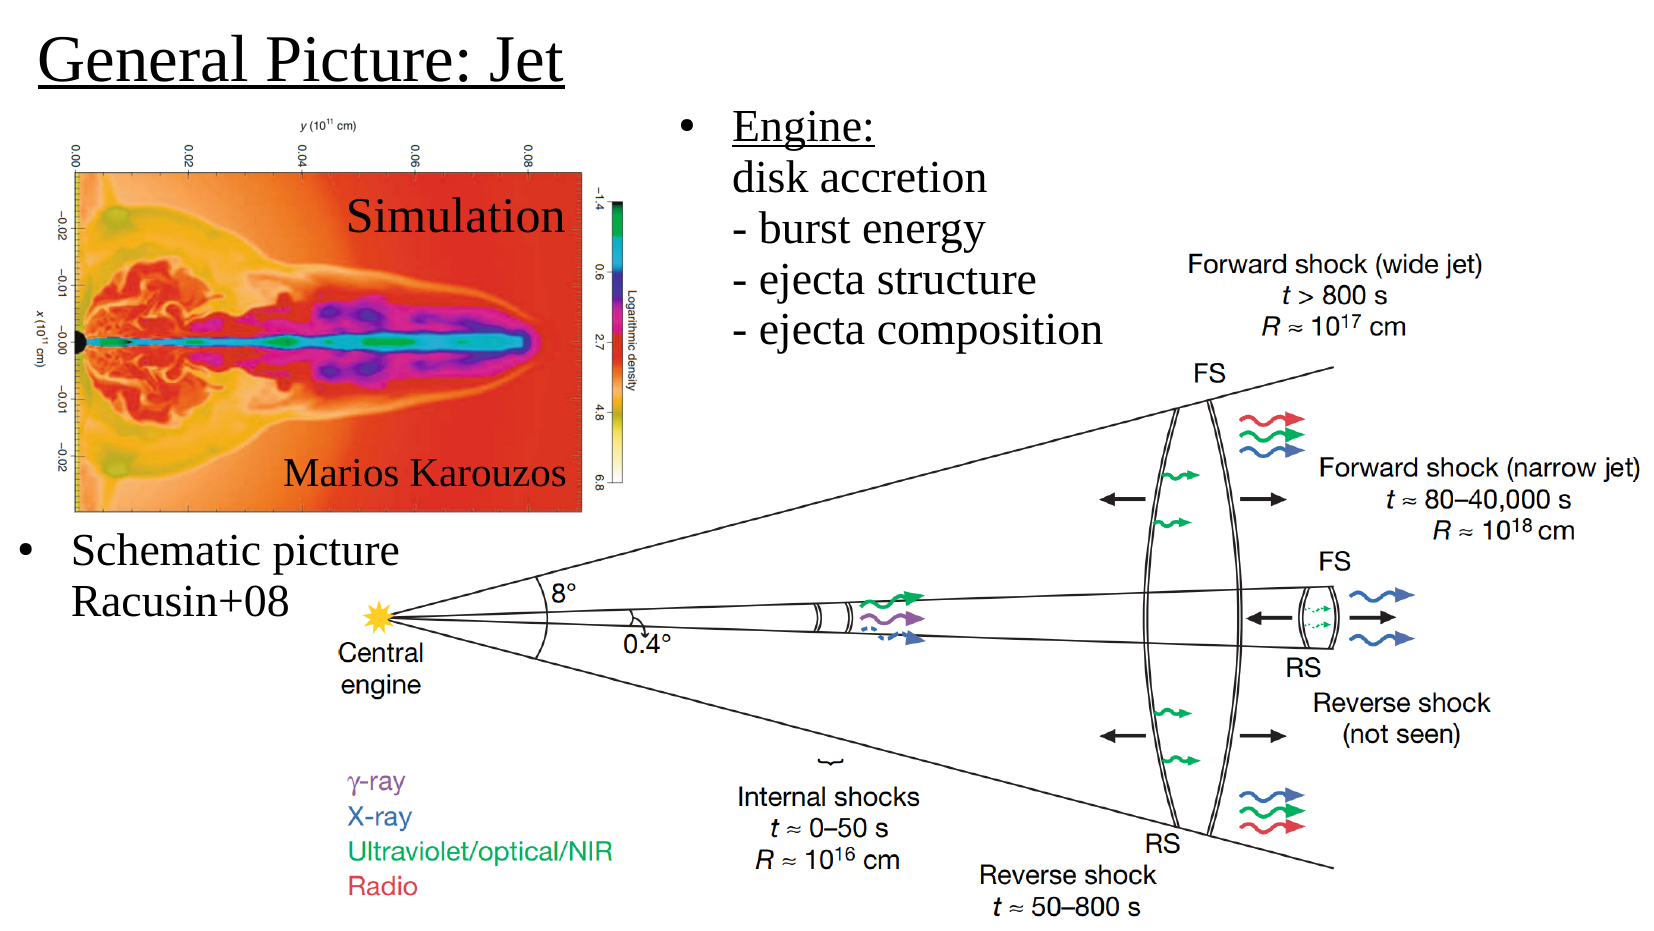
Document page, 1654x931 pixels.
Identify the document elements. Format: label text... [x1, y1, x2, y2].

text_box Engine: disk accretion - burst energy - ejecta structure - ejecta composition [646, 93, 1117, 338]
list Simulation [274, 187, 646, 263]
list Marios Karouzos [225, 450, 626, 526]
picture [1063, 338, 1074, 343]
picture [25, 112, 1651, 920]
picture [984, 338, 995, 343]
title General Picture: Jet [37, 0, 1613, 118]
picture [1004, 338, 1014, 343]
picture [903, 338, 914, 343]
list Schematic picture Racusin+08 [0, 525, 526, 638]
picture [962, 338, 971, 343]
